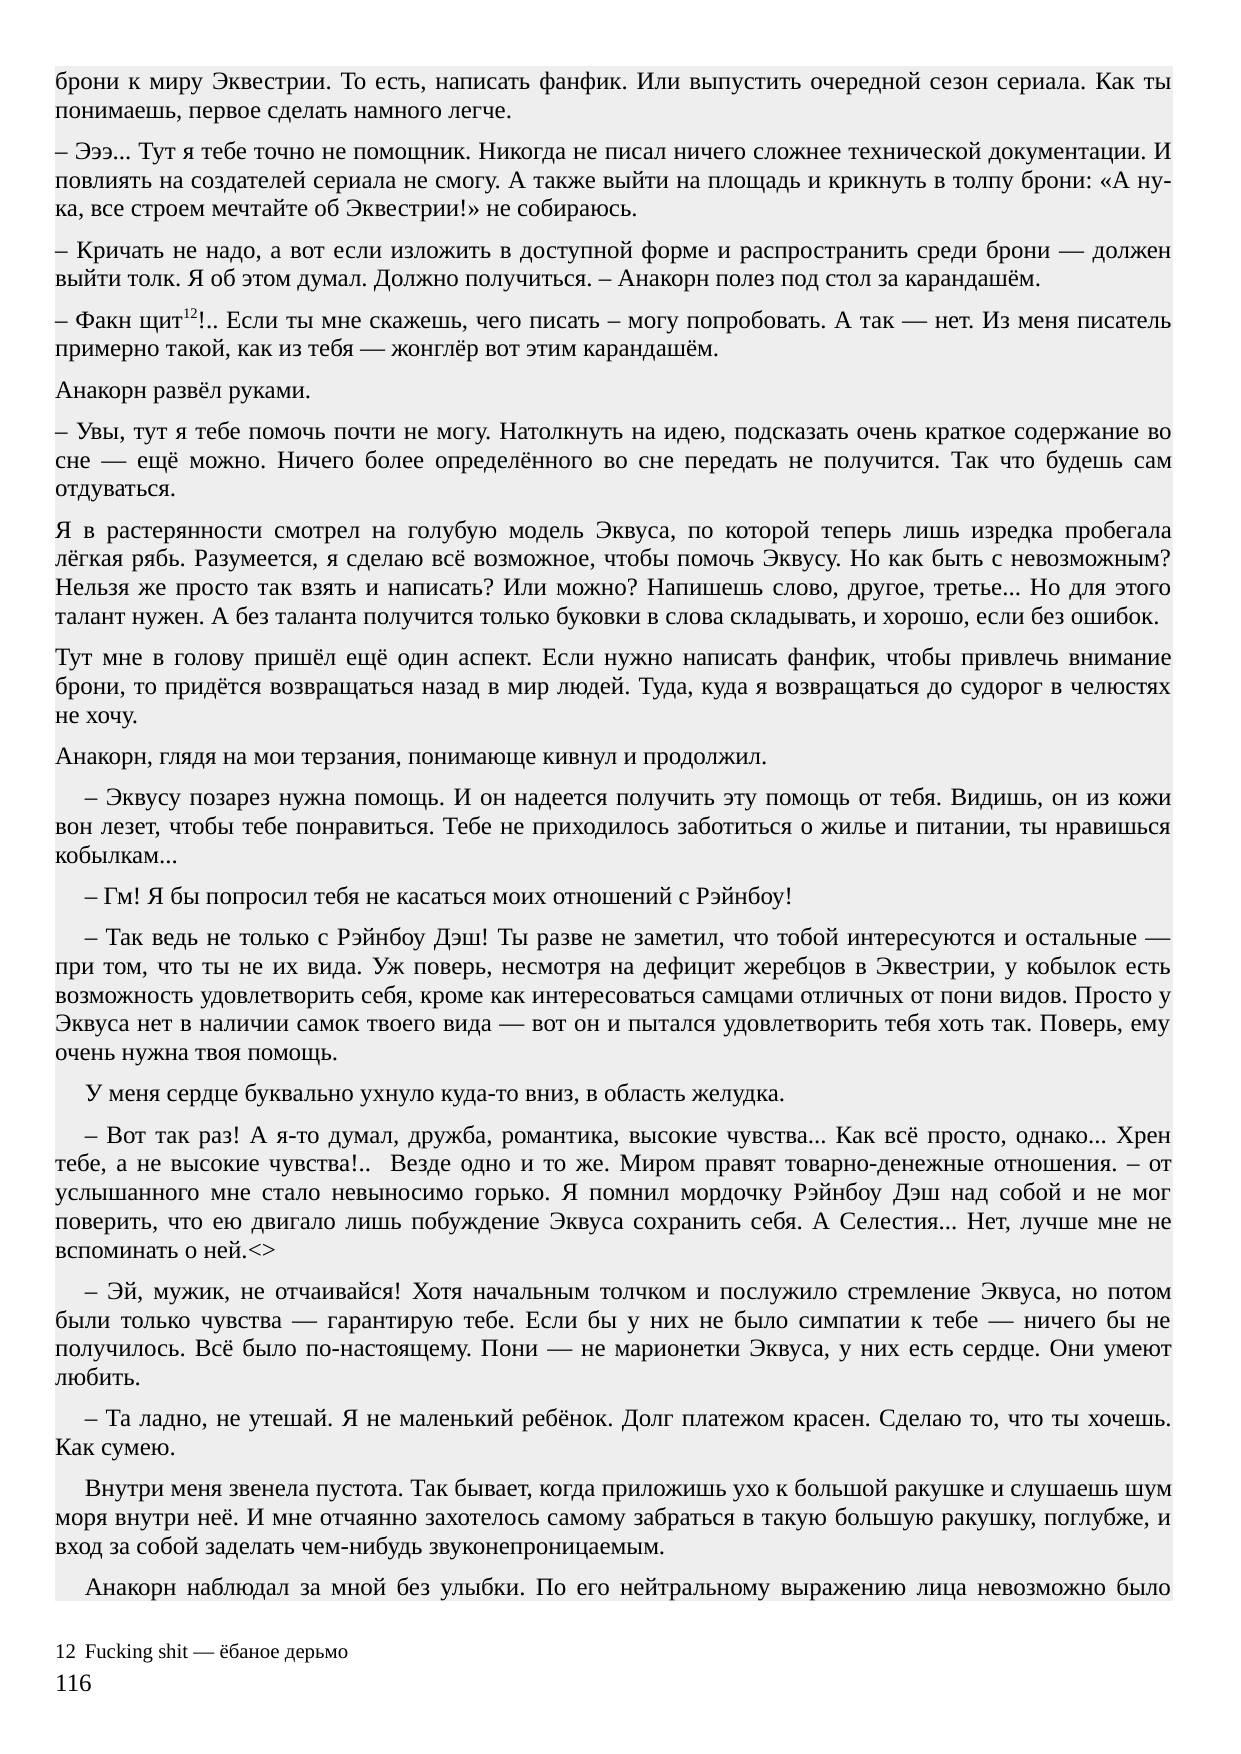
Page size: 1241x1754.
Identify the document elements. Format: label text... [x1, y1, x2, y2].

text Тут мне в голову пришёл ещё один аспект. Если нужно написать фанфик, чтобы привлечь внимание брони, то придётся возвращаться назад в мир людей. Туда, куда я возвращаться до судорог в челюстях не хочу. [55, 642, 1173, 728]
text – Кричать не надо, а вот если изложить в доступной форме и распространить среди брони — должен выйти толк. Я об этом думал. Должно получиться. – Анакорн полез под стол за карандашём. [55, 235, 1173, 292]
text – Увы, тут я тебе помочь почти не могу. Натолкнуть на идею, подсказать очень краткое содержание во сне — ещё можно. Ничего более определённого во сне передать не получится. Так что будешь сам отдуваться. [55, 416, 1173, 502]
text – Так ведь не только с Рэйнбоу Дэш! Ты разве не заметил, что тобой интересуются и остальные — при том, что ты не их вида. Уж поверь, несмотря на дефицит жеребцов в Эквестрии, у кобылок есть возможность удовлетворить себя, кроме как интересоваться самцами отличных от пони видов. Просто у Эквуса нет в наличии самок твоего вида — вот он и пытался удовлетворить тебя хоть так. Поверь, ему очень нужна твоя помощь. [55, 922, 1173, 1066]
text Я в растерянности смотрел на голубую модель Эквуса, по которой теперь лишь изредка пробегала лёгкая рябь. Разумеется, я сделаю всё возможное, чтобы помочь Эквусу. Но как быть с невозможным? Нельзя же просто так взять и написать? Или можно? Напишешь слово, другое, третье... Но для этого талант нужен. А без таланта получится только буковки в слова складывать, и хорошо, если без ошибок. [55, 515, 1173, 630]
text – Гм! Я бы попросил тебя не касаться моих отношений с Рэйнбоу! [55, 881, 1173, 910]
text – Эквусу позарез нужна помощь. И он надеется получить эту помощь от тебя. Видишь, он из кожи вон лезет, чтобы тебе понравиться. Тебе не приходилось заботиться о жилье и питании, ты нравишься кобылкам... [55, 782, 1173, 868]
text – Эй, мужик, не отчаивайся! Хотя начальным толчком и послужило стремление Эквуса, но потом были только чувства — гарантирую тебе. Если бы у них не было симпатии к тебе — ничего бы не получилось. Всё было по-настоящему. Пони — не марионетки Эквуса, у них есть сердце. Они умеют любить. [55, 1276, 1173, 1391]
text Анакорн наблюдал за мной без улыбки. По его нейтральному выражению лица невозможно было [55, 1572, 1173, 1601]
text – Та ладно, не утешай. Я не маленький ребёнок. Долг платежом красен. Сделаю то, что ты хочешь. Как сумею. [55, 1403, 1173, 1461]
text – Вот так раз! А я-то думал, дружба, романтика, высокие чувства... Как всё просто, однако... Хрен тебе, а не высокие чувства!.. Везде одно и то же. Миром правят товарно-денежные отношения. – от услышанного мне стало невыносимо горько. Я помнил мордочку Рэйнбоу Дэш над собой и не мог поверить, что ею двигало лишь побуждение Эквуса сохранить себя. А Селестия... Нет, лучше мне не вспоминать о ней.<> [55, 1120, 1173, 1263]
text Анакорн развёл руками. [55, 375, 1173, 403]
text – Эээ... Тут я тебе точно не помощник. Никогда не писал ничего сложнее технической документации. И повлиять на создателей сериала не смогу. А также выйти на площадь и крикнуть в толпу брони: «А ну-ка, все строем мечтайте об Эквестрии!» не собираюсь. [55, 136, 1173, 222]
text У меня сердце буквально ухнуло куда-то вниз, в область желудка. [55, 1078, 1173, 1107]
text Fucking shit — ёбаное дерьмо [55, 1639, 1173, 1663]
text Анакорн, глядя на мои терзания, понимающе кивнул и продолжил. [55, 741, 1173, 770]
text брони к миру Эквестрии. То есть, написать фанфик. Или выпустить очередной сезон сериала. Как ты понимаешь, первое сделать намного легче. [55, 66, 1173, 123]
text – Факн щит!.. Если ты мне скажешь, чего писать – могу попробовать. А так — нет. Из меня писатель примерно такой, как из тебя — жонглёр вот этим карандашём. [55, 305, 1173, 362]
text Внутри меня звенела пустота. Так бывает, когда приложишь ухо к большой ракушке и слушаешь шум моря внутри неё. И мне отчаянно захотелось самому забраться в такую большую ракушку, поглубже, и вход за собой заделать чем-нибудь звуконепроницаемым. [55, 1473, 1173, 1560]
